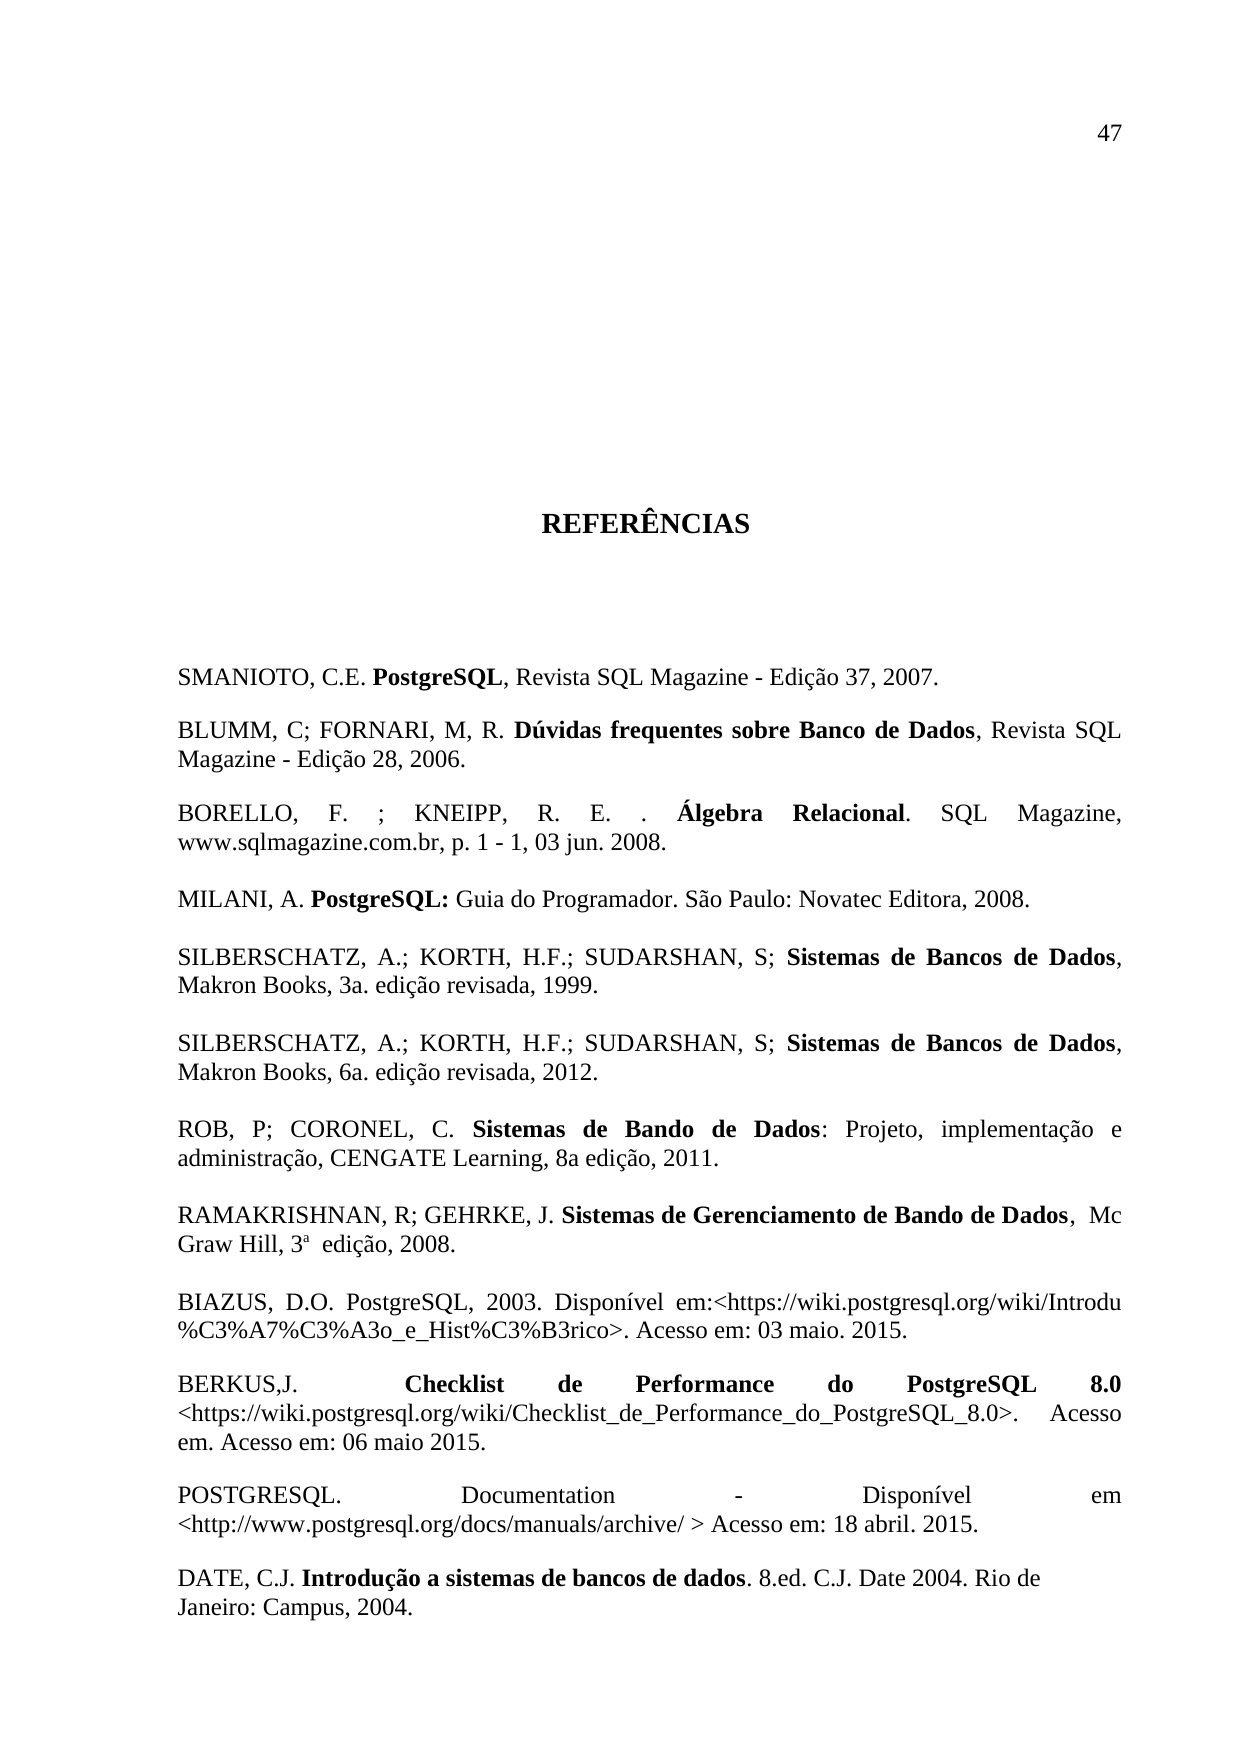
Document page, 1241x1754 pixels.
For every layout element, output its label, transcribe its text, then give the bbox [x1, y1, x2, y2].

text ROB, P; CORONEL, C. Sistemas de Bando de Dados: Projeto, implementação e administração, CENGATE Learning, 8a edição, 2011. [177, 1114, 1122, 1172]
text SMANIOTO, C.E. PostgreSQL, Revista SQL Magazine - Edição 37, 2007. [177, 662, 1122, 690]
text SILBERSCHATZ, A.; KORTH, H.F.; SUDARSHAN, S; Sistemas de Bancos de Dados, Makron Books, 3a. edição revisada, 1999. [177, 942, 1122, 999]
text SILBERSCHATZ, A.; KORTH, H.F.; SUDARSHAN, S; Sistemas de Bancos de Dados, Makron Books, 6a. edição revisada, 2012. [177, 1028, 1122, 1085]
text BORELLO, F. ; KNEIPP, R. E. . Álgebra Relacional. SQL Magazine, www.sqlmagazine.com.br, p. 1 - 1, 03 jun. 2008. [177, 798, 1122, 855]
text BERKUS,J. Checklist de Performance do PostgreSQL 8.0 <https://wiki.postgresql.org/wiki/Checklist_de_Performance_do_PostgreSQL_8.0>. Acesso em. Acesso em: 06 maio 2015. [177, 1369, 1122, 1455]
text DATE, C.J. Introdução a sistemas de bancos de dados. 8.ed. C.J. Date 2004. Rio de [177, 1563, 1122, 1592]
text Janeiro: Campus, 2004. [177, 1592, 1122, 1620]
text Referências [177, 506, 1122, 540]
text RAMAKRISHNAN, R; GEHRKE, J. Sistemas de Gerenciamento de Bando de Dados, Mc Graw Hill, 3a edição, 2008. [177, 1200, 1122, 1258]
text BIAZUS, D.O. PostgreSQL, 2003. Disponível em:<https://wiki.postgresql.org/wiki/Introdu%C3%A7%C3%A3o_e_Hist%C3%B3rico>. Acesso em: 03 maio. 2015. [177, 1287, 1122, 1344]
text POSTGRESQL. Documentation - Disponível em <http://www.postgresql.org/docs/manuals/archive/ > Acesso em: 18 abril. 2015. [177, 1480, 1122, 1538]
text BLUMM, C; FORNARI, M, R. Dúvidas frequentes sobre Banco de Dados, Revista SQL Magazine - Edição 28, 2006. [177, 715, 1122, 773]
text MILANI, A. PostgreSQL: Guia do Programador. São Paulo: Novatec Editora, 2008. [177, 884, 1122, 913]
